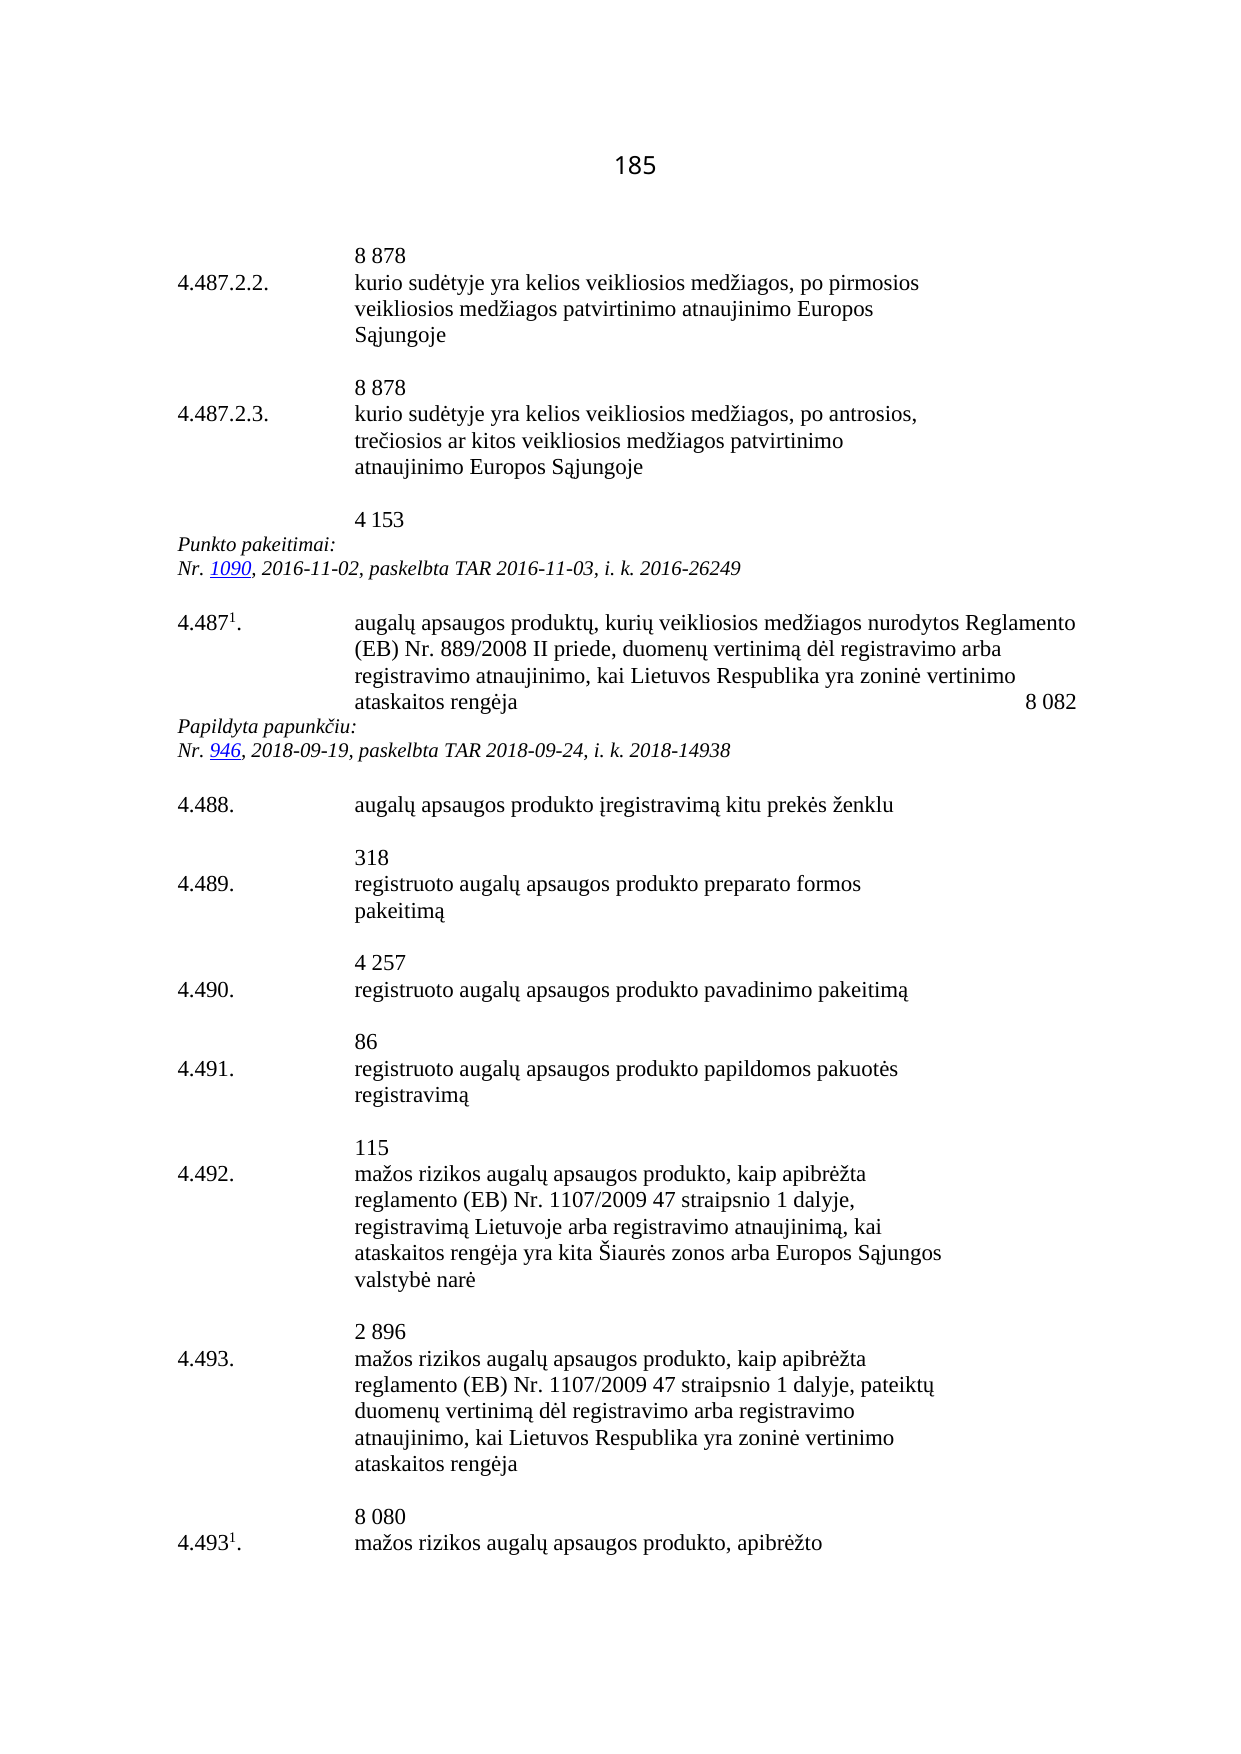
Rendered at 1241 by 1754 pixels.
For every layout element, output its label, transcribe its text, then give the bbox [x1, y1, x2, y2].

text 4.4931. mažos rizikos augalų apsaugos produkto, apibrėžto [177, 1529, 945, 1556]
text Sąjungoje 8 878 [354, 321, 945, 400]
text 4.491. registruoto augalų apsaugos produkto papildomos pakuotės [177, 1055, 945, 1081]
text 4.4871. augalų apsaugos produktų, kurių veikliosios medžiagos nurodytos Reglamento (EB) Nr. 889/2008 II priede, duomenų vertinimą dėl registravimo arba registravimo atnaujinimo, kai Lietuvos Respublika yra zoninė vertinimo ataskaitos rengėja 8 082 [177, 609, 1093, 714]
text registravimą 115 [354, 1081, 945, 1160]
text Punkto pakeitimai: [177, 532, 1093, 556]
text 4.487.2.2. kurio sudėtyje yra kelios veikliosios medžiagos, po pirmosios [177, 268, 945, 295]
text Papildyta papunkčiu: [177, 714, 1093, 738]
text duomenų vertinimą dėl registravimo arba registravimo [354, 1397, 945, 1424]
text registravimą Lietuvoje arba registravimo atnaujinimą, kai [354, 1213, 945, 1239]
text trečiosios ar kitos veikliosios medžiagos patvirtinimo [354, 427, 945, 453]
text reglamento (EB) Nr. 1107/2009 47 straipsnio 1 dalyje, pateiktų [354, 1371, 945, 1397]
text 8 878 [177, 216, 945, 268]
text 4.488. augalų apsaugos produkto įregistravimą kitu prekės ženklu 318 [177, 791, 945, 870]
text 4.489. registruoto augalų apsaugos produkto preparato formos pakeitimą 4 257 [177, 870, 945, 976]
text 4.490. registruoto augalų apsaugos produkto pavadinimo pakeitimą 86 [177, 976, 945, 1055]
text ataskaitos rengėja yra kita Šiaurės zonos arba Europos Sąjungos [354, 1239, 945, 1266]
text atnaujinimo Europos Sąjungoje 4 153 [354, 453, 945, 532]
text veikliosios medžiagos patvirtinimo atnaujinimo Europos [354, 295, 945, 321]
text atnaujinimo, kai Lietuvos Respublika yra zoninė vertinimo [354, 1424, 945, 1450]
text 4.487.2.3. kurio sudėtyje yra kelios veikliosios medžiagos, po antrosios, [177, 400, 945, 427]
text Nr. 1090, 2016-11-02, paskelbta TAR 2016-11-03, i. k. 2016-26249 [177, 556, 1093, 580]
text reglamento (EB) Nr. 1107/2009 47 straipsnio 1 dalyje, [354, 1187, 945, 1213]
text 4.492. mažos rizikos augalų apsaugos produkto, kaip apibrėžta [177, 1160, 945, 1187]
text valstybė narė 2 896 [354, 1266, 945, 1345]
text ataskaitos rengėja 8 080 [354, 1450, 945, 1529]
text 4.493. mažos rizikos augalų apsaugos produkto, kaip apibrėžta [177, 1345, 945, 1371]
text Nr. 946, 2018-09-19, paskelbta TAR 2018-09-24, i. k. 2018-14938 [177, 738, 1093, 762]
